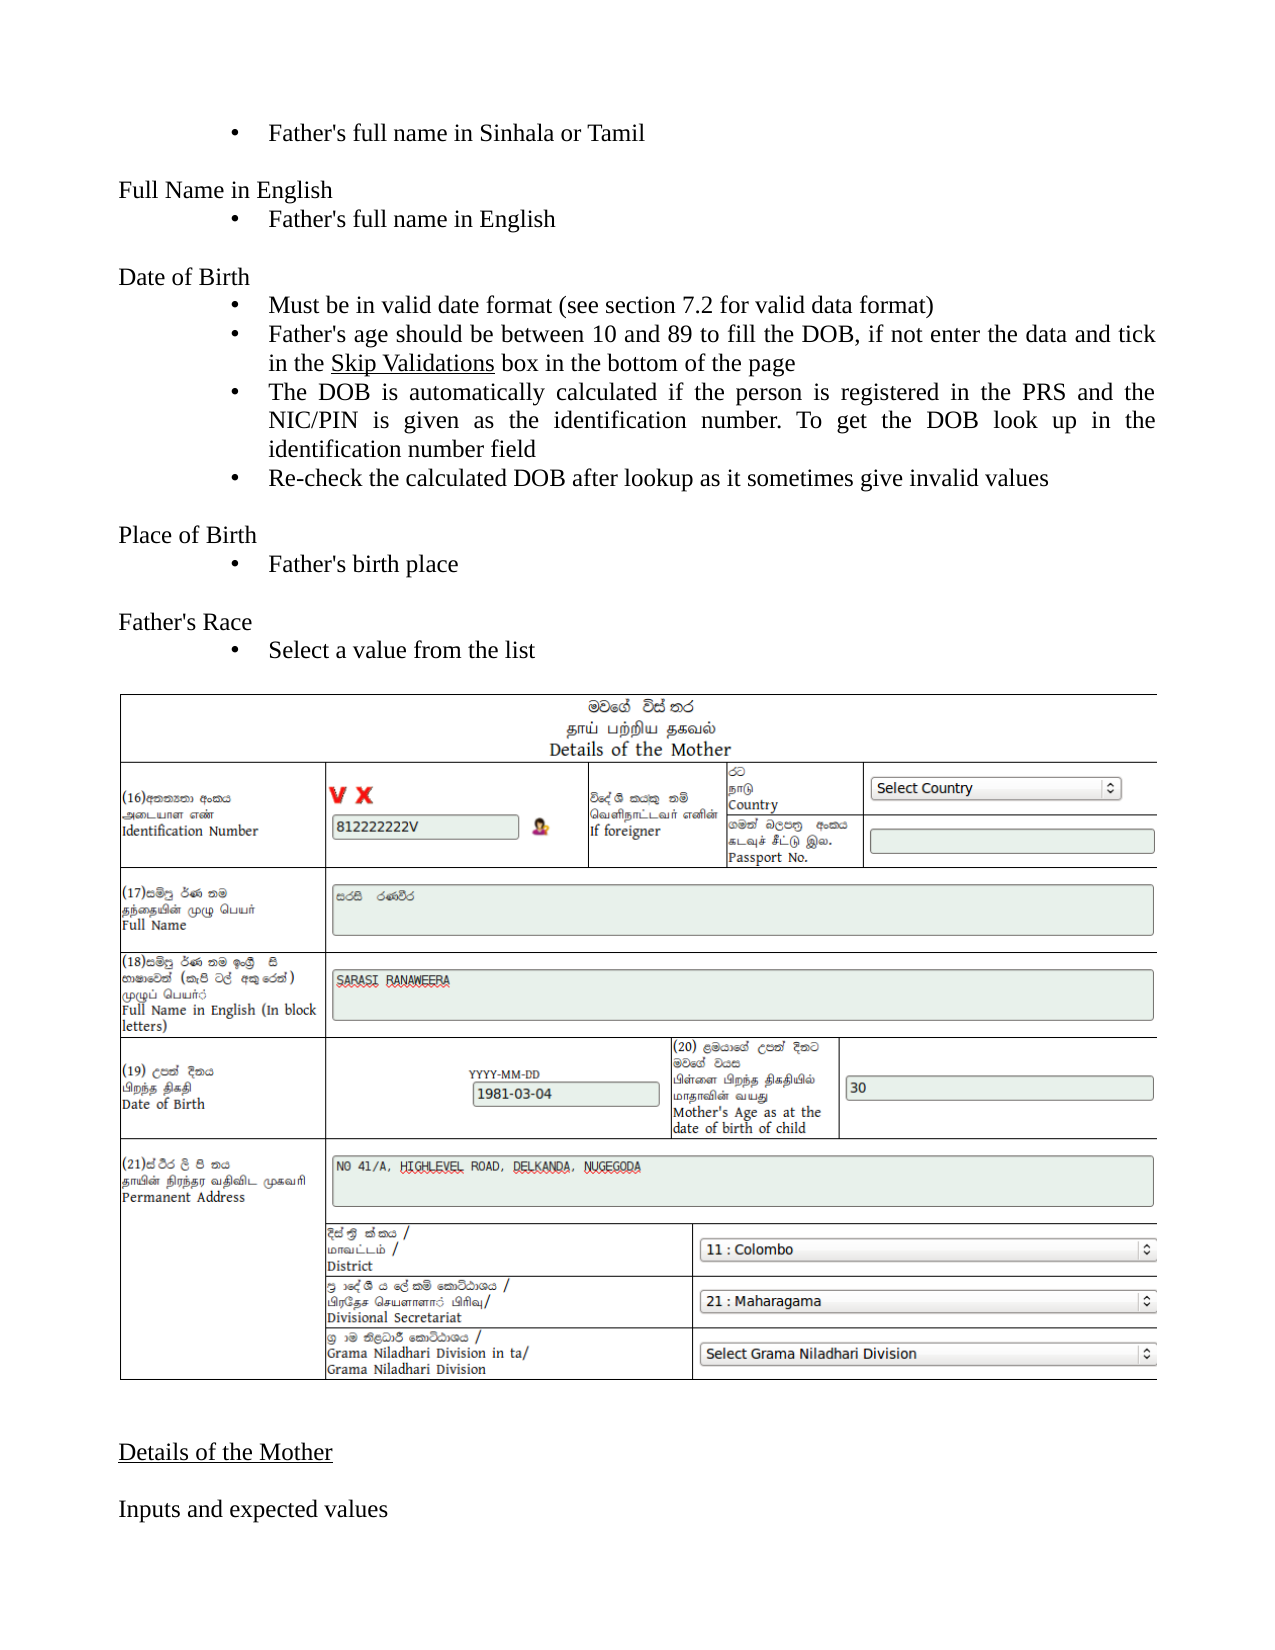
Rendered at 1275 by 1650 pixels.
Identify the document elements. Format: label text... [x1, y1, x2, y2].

text Place of Birth [118, 521, 1157, 549]
list The DOB is automatically calculated if the person is registered in the PRS and the NIC/PIN is given as the identification number. To get the DOB look up in the identification number field [231, 377, 1157, 463]
text Inputs and expected values [118, 1494, 1157, 1523]
text Details of the Mother [118, 1437, 1157, 1465]
list Father's age should be between 10 and 89 to fill the DOB, if not enter the data and tick in the Skip Validations box in the bottom of the page [231, 319, 1157, 377]
list Select a value from the list [231, 636, 1157, 664]
list Father's full name in English [231, 204, 1157, 233]
text Father's Race [118, 607, 1157, 636]
list Father's birth place [231, 549, 1157, 578]
text Full Name in English [118, 176, 1157, 204]
list Re-check the calculated DOB after lookup as it sometimes give invalid values [231, 463, 1157, 492]
list Must be in valid date format (see section 7.2 for valid data format) [231, 291, 1157, 319]
list Father's full name in Sinhala or Tamil [231, 118, 1157, 147]
text Date of Birth [118, 262, 1157, 291]
picture [118, 693, 1157, 1380]
